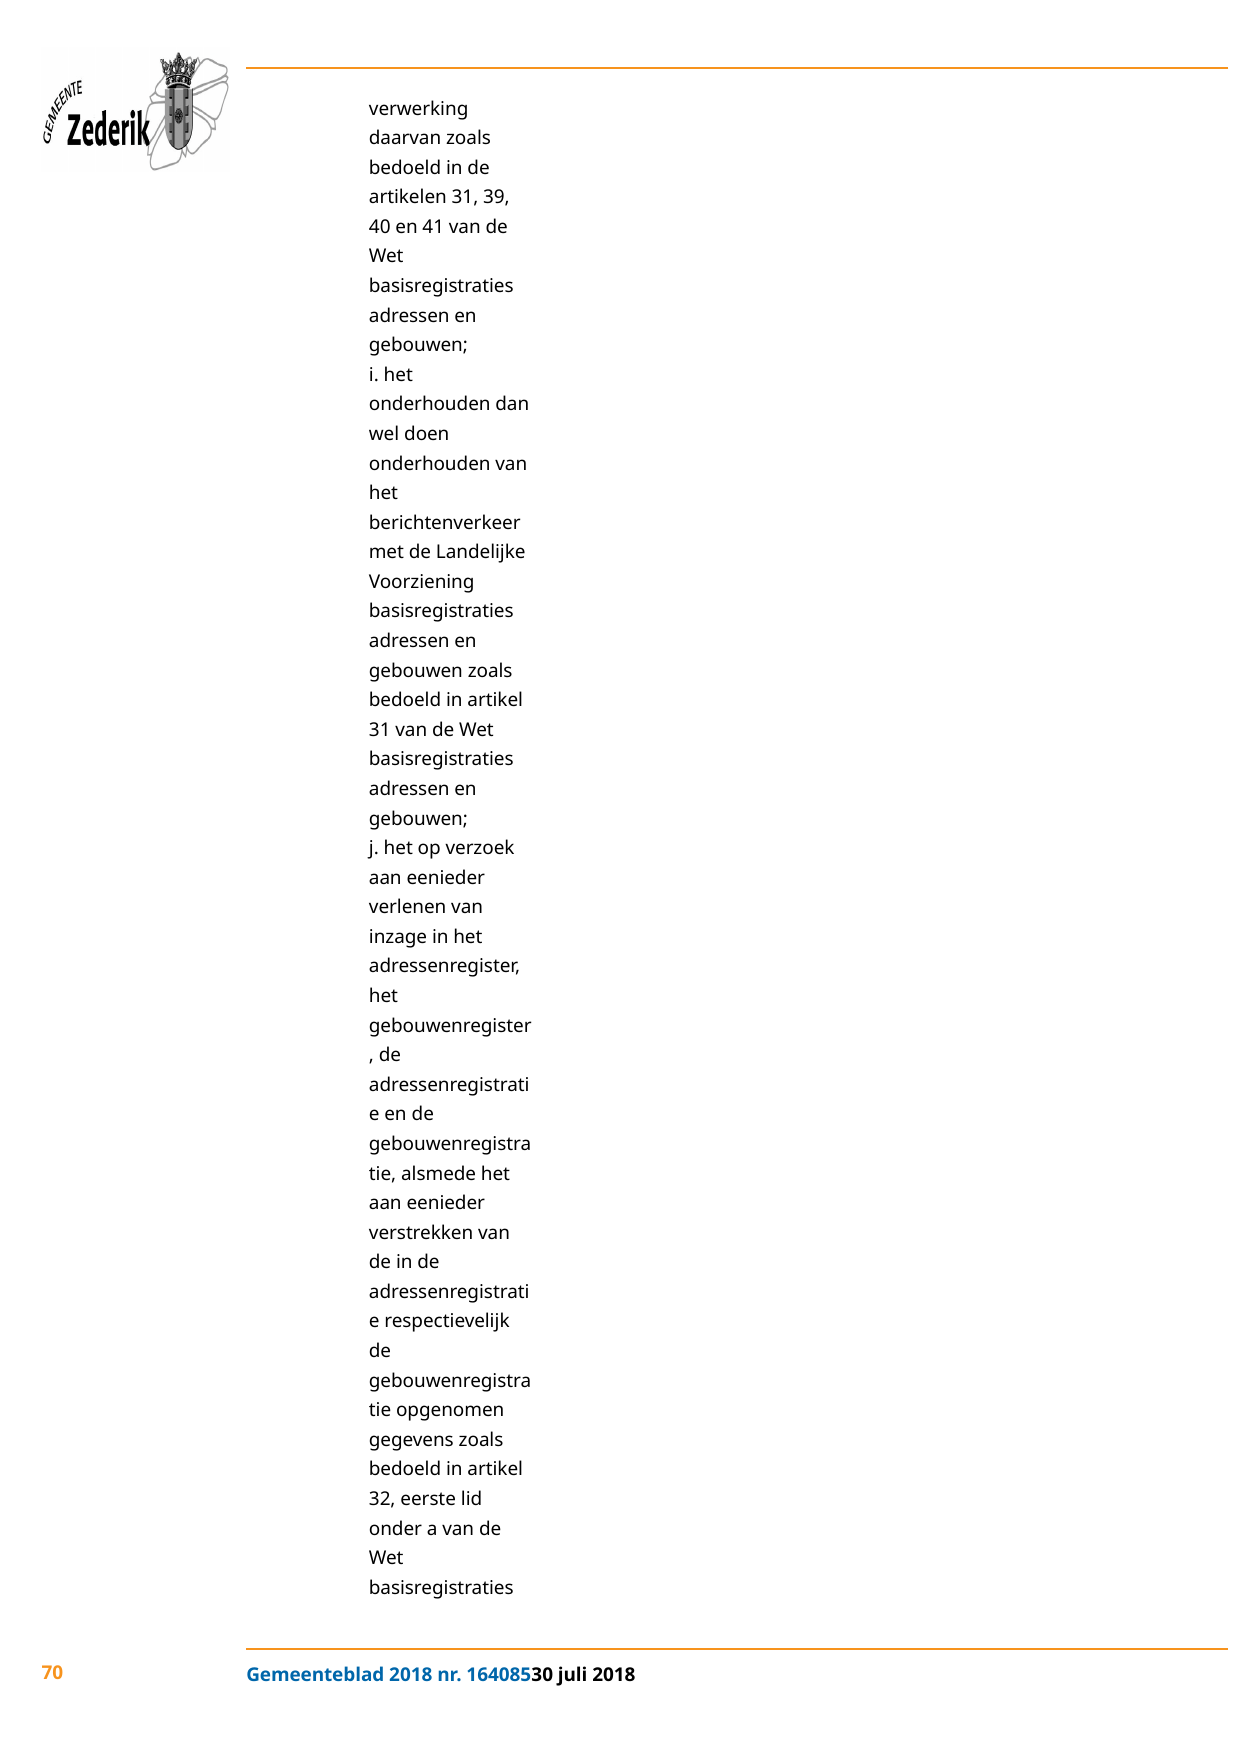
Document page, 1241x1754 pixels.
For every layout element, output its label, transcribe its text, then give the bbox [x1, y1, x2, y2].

table_cell [1015, 95, 1152, 1600]
picture [41, 47, 231, 172]
table_cell verwerking daarvan zoals bedoeld in de artikelen 31, 39, 40 en 41 van de Wet basisregistraties adressen en gebouwen; i. het onderhouden dan wel doen onderhouden van het berichtenverkeer met de Landelijke Voorziening basisregistraties adressen en gebouwen zoals bedoeld in artikel 31 van de Wet basisregistraties adressen en gebouwen; j. het op verzoek aan eenieder verlenen van inzage in het adressenregister, het gebouwenregister, de adressenregistratie en de gebouwenregistratie, alsmede het aan eenieder verstrekken van de in de adressenregistratie respectievelijk de gebouwenregistratie opgenomen gegevens zoals bedoeld in artikel 32, eerste lid onder a van de Wet basisregistraties [369, 95, 532, 1600]
table_cell [894, 95, 1015, 1600]
table_cell [773, 95, 894, 1600]
table_cell [248, 95, 369, 1600]
table_cell [653, 95, 773, 1600]
table_cell [532, 95, 652, 1600]
